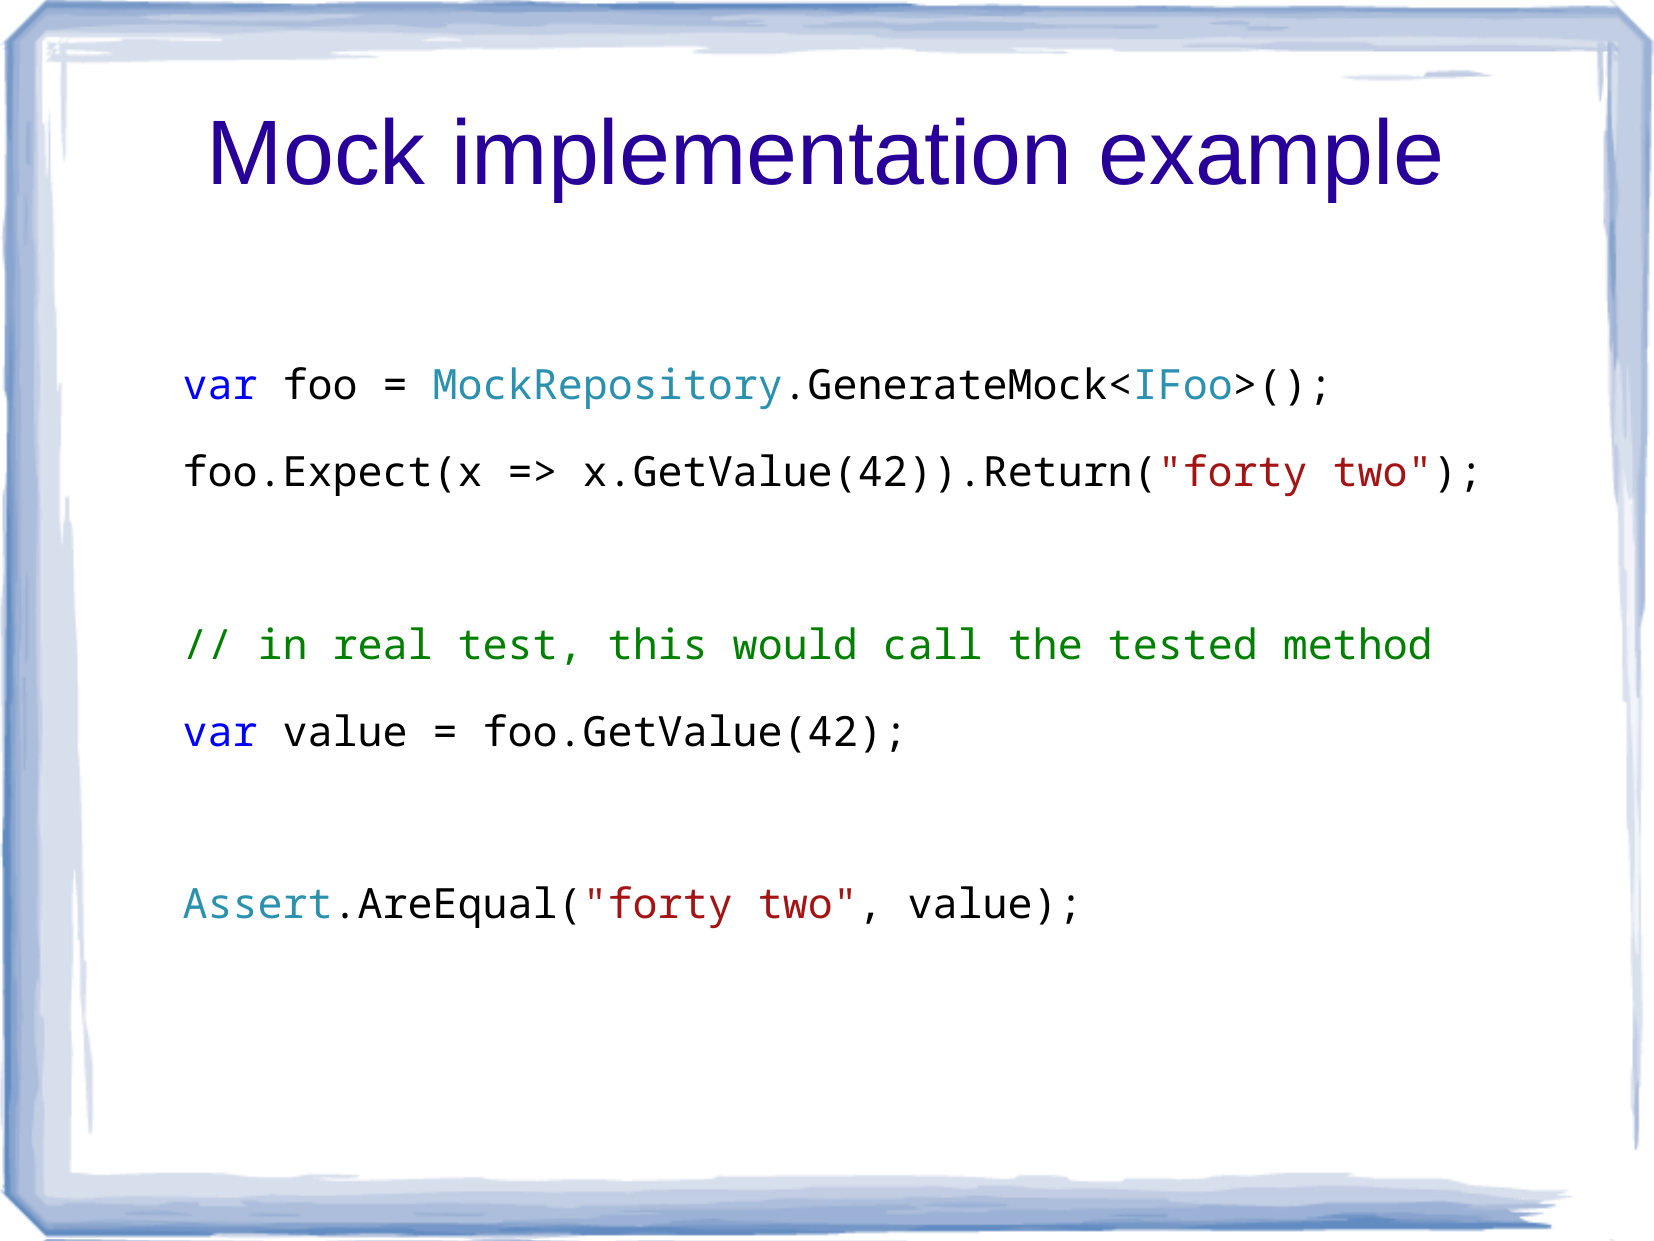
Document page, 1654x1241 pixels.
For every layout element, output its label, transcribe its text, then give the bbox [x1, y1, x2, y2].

title Mock implementation example [82, 49, 1571, 257]
list var foo = MockRepository.GenerateMock<IFoo>(); foo.Expect(x => x.GetValue(42)).Return("forty two"); // in real test, this would call the tested method var value = foo.GetValue(42); Assert.AreEqual("forty two", value); [82, 355, 1571, 1241]
picture [0, 0, 1654, 1241]
